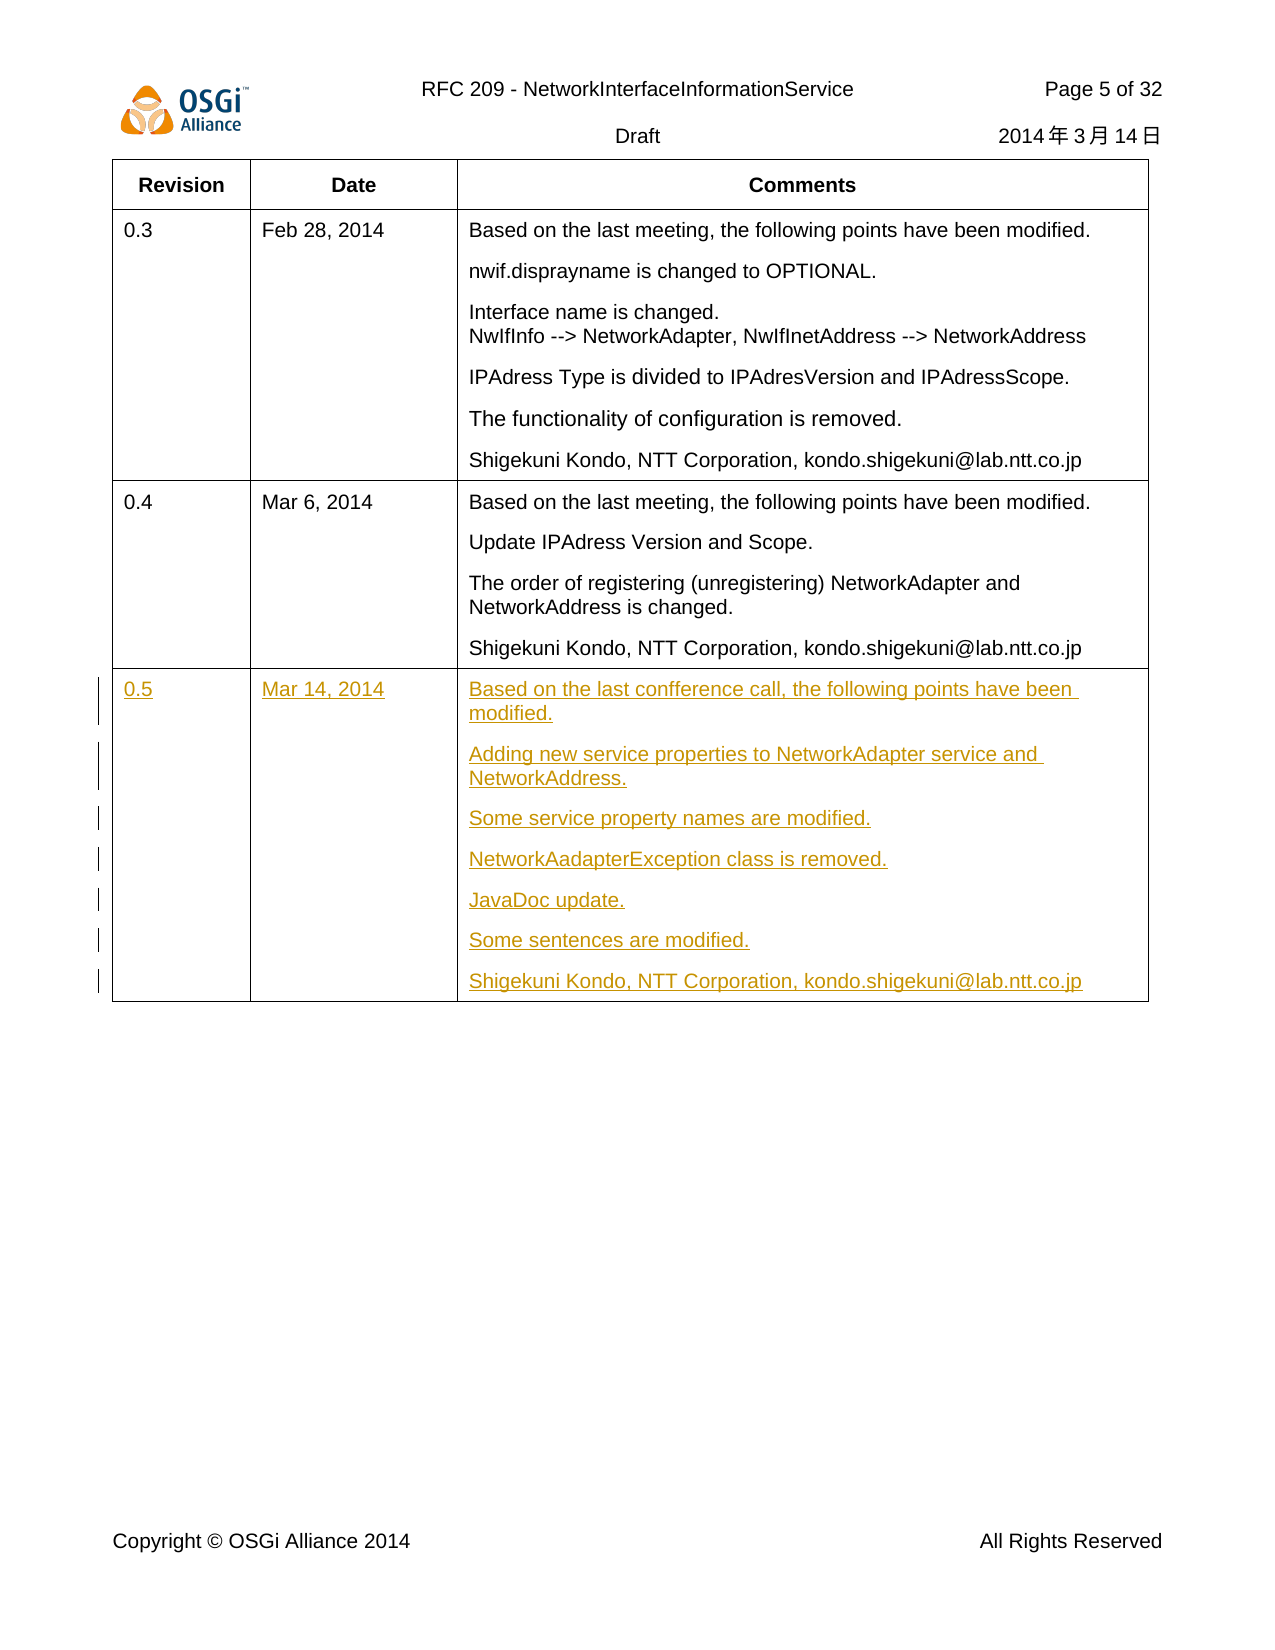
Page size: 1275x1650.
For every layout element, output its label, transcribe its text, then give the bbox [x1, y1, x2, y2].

table_cell 0.3 [113, 210, 250, 480]
table_header Revision [113, 160, 250, 209]
table_cell Based on the last meeting, the following points have been modified. Update IPAdress Version and Scope. The order of registering (unregistering) NetworkAdapter and NetworkAddress is changed. Shigekuni Kondo, NTT Corporation, kondo.shigekuni@lab.ntt.co.jp [458, 481, 1148, 668]
table_cell 0.5 [113, 669, 250, 1001]
table_cell Feb 28, 2014 [251, 210, 457, 480]
table_cell Based on the last confference call, the following points have been modified. Adding new service properties to NetworkAdapter service and NetworkAddress. Some service property names are modified. NetworkAadapterException class is removed. JavaDoc update. Some sentences are modified. Shigekuni Kondo, NTT Corporation, kondo.shigekuni@lab.ntt.co.jp [458, 669, 1148, 1001]
table_header Comments [458, 160, 1148, 209]
table_header Date [251, 160, 457, 209]
picture [113, 78, 257, 142]
table_cell Mar 14, 2014 [251, 669, 457, 1001]
table_cell Based on the last meeting, the following points have been modified. nwif.disprayname is changed to OPTIONAL. Interface name is changed. NwIfInfo --> NetworkAdapter, NwIfInetAddress --> NetworkAddress IPAdress Type is divided to IPAdresVersion and IPAdressScope. The functionality of configuration is removed. Shigekuni Kondo, NTT Corporation, kondo.shigekuni@lab.ntt.co.jp [458, 210, 1148, 480]
table_cell Mar 6, 2014 [251, 481, 457, 668]
table_cell 0.4 [113, 481, 250, 668]
